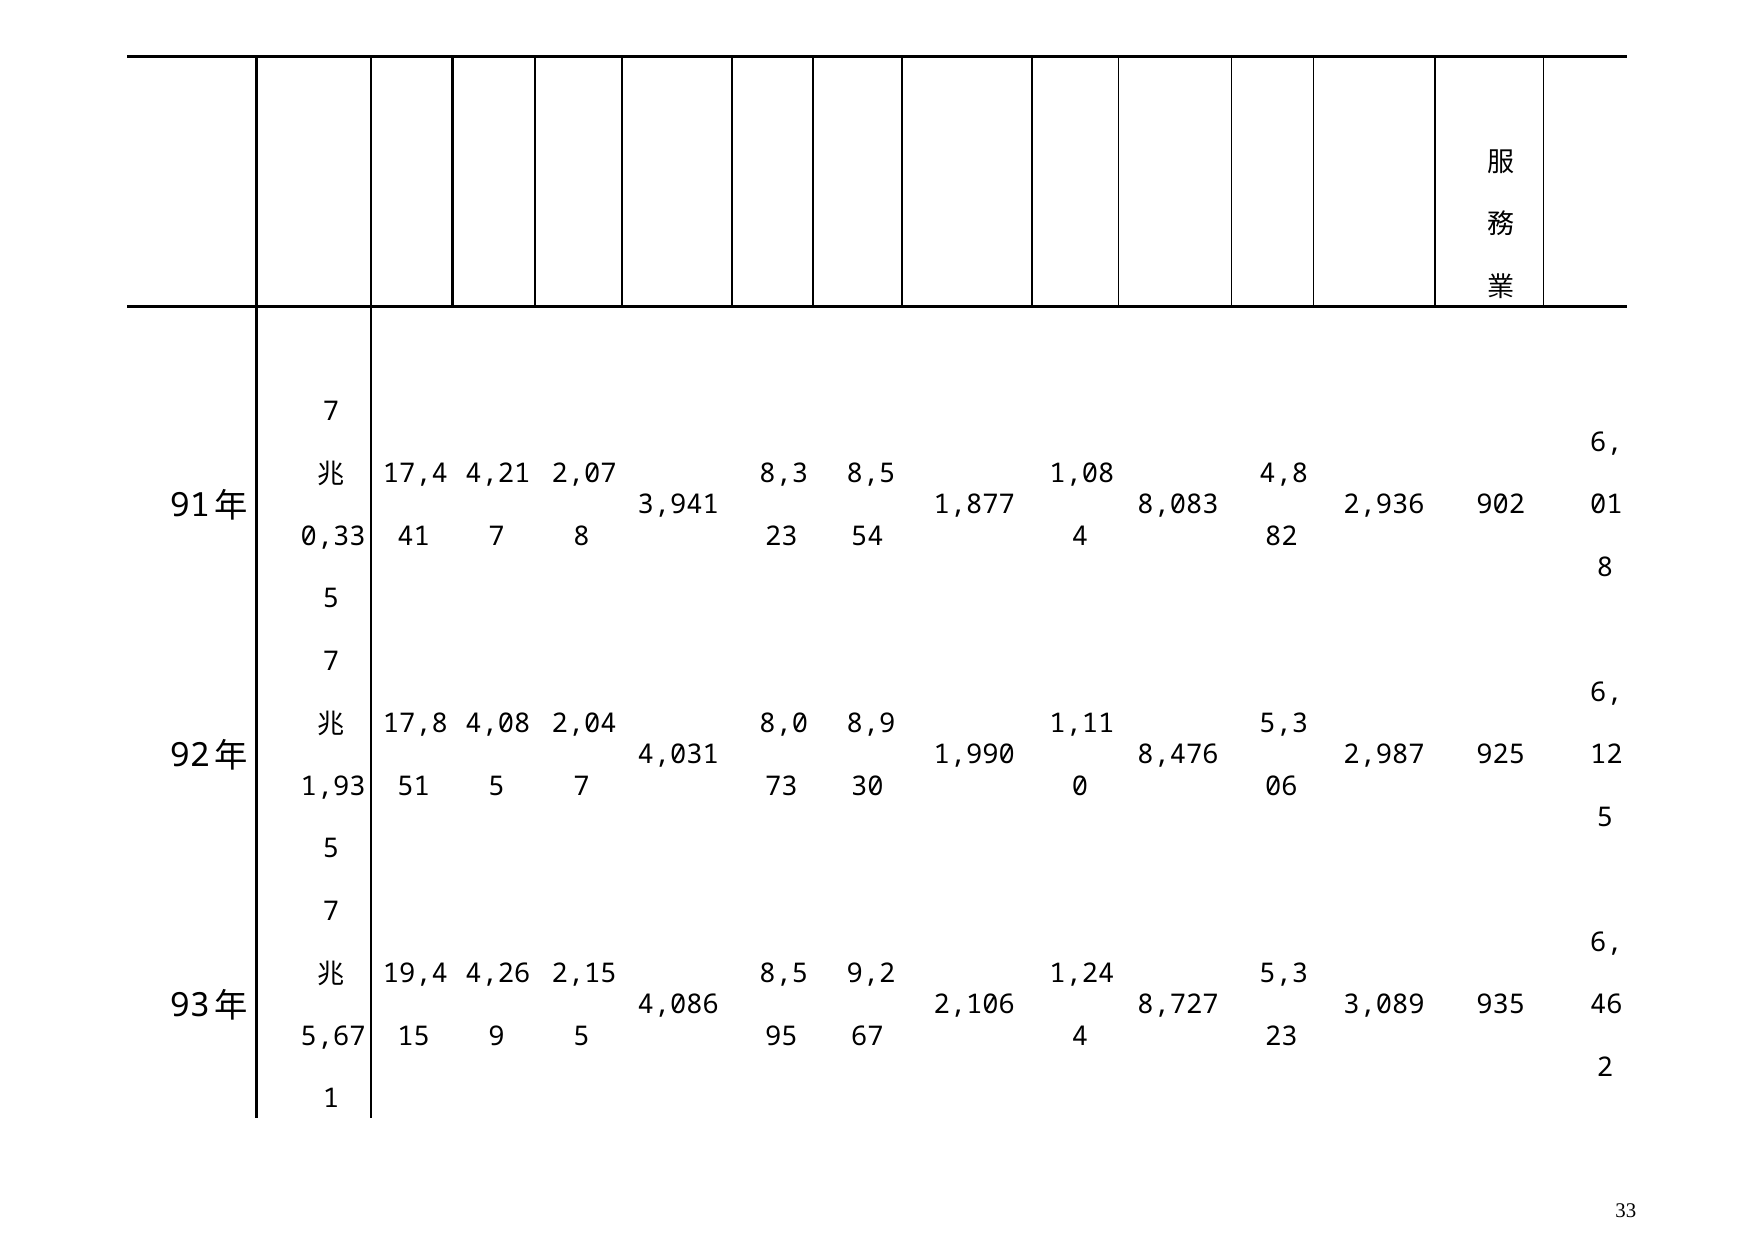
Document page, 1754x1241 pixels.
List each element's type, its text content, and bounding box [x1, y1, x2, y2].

table_cell 5,306 [1231, 618, 1313, 868]
table_cell 92年 [127, 618, 255, 868]
table_cell 17,441 [372, 308, 452, 618]
table_cell [258, 58, 370, 305]
table_cell 925 [1435, 618, 1544, 868]
table_cell 1,110 [1032, 618, 1119, 868]
table_cell 7兆1,935 [258, 618, 370, 868]
table_cell 6,018 [1544, 308, 1627, 618]
table_cell 1,877 [902, 308, 1032, 618]
table_cell [1033, 58, 1118, 305]
table_cell 6,462 [1544, 868, 1627, 1118]
table_cell 6,125 [1544, 618, 1627, 868]
table_cell 7兆0,335 [258, 308, 370, 618]
table_cell 2,078 [535, 308, 622, 618]
table_cell 5,323 [1231, 868, 1313, 1118]
table_cell 2,987 [1313, 618, 1435, 868]
table_cell 8,073 [732, 618, 813, 868]
table_cell 8,083 [1119, 308, 1231, 618]
table_cell [623, 58, 731, 305]
table_cell 1,244 [1032, 868, 1119, 1118]
table_cell 93年 [127, 868, 255, 1118]
table_cell 2,936 [1313, 308, 1435, 618]
table_cell [1232, 58, 1313, 305]
table_header [127, 58, 255, 305]
table_cell 8,595 [732, 868, 813, 1118]
table_cell [372, 58, 451, 305]
table_cell [1314, 58, 1434, 305]
table_cell [1544, 58, 1627, 305]
table_cell 4,031 [622, 618, 732, 868]
table_cell 1,084 [1032, 308, 1119, 618]
table_cell 91年 [127, 308, 255, 618]
table_cell [536, 58, 621, 305]
table_cell 3,941 [622, 308, 732, 618]
table_cell 2,155 [535, 868, 622, 1118]
table_cell 8,727 [1119, 868, 1231, 1118]
table_cell 7兆5,671 [258, 868, 370, 1118]
table_cell [903, 58, 1031, 305]
table_cell 8,930 [813, 618, 902, 868]
table_cell 2,047 [535, 618, 622, 868]
table_cell [454, 58, 534, 305]
table_cell [733, 58, 812, 305]
table_cell 9,267 [813, 868, 902, 1118]
table_cell [814, 58, 901, 305]
table_cell 8,554 [813, 308, 902, 618]
table_cell 2,106 [902, 868, 1032, 1118]
table_cell 4,085 [453, 618, 535, 868]
table_cell 8,323 [732, 308, 813, 618]
table_cell 4,217 [453, 308, 535, 618]
table_cell 1,990 [902, 618, 1032, 868]
table_cell 902 [1435, 308, 1544, 618]
table_cell [1119, 58, 1231, 305]
table_cell 935 [1435, 868, 1544, 1118]
table_cell 服務業 [1436, 58, 1543, 305]
table_cell 4,269 [453, 868, 535, 1118]
table_cell 8,476 [1119, 618, 1231, 868]
table_cell 17,851 [372, 618, 452, 868]
table_cell 19,415 [372, 868, 452, 1118]
table_cell 4,086 [622, 868, 732, 1118]
table_cell 3,089 [1313, 868, 1435, 1118]
table_cell 4,882 [1231, 308, 1313, 618]
